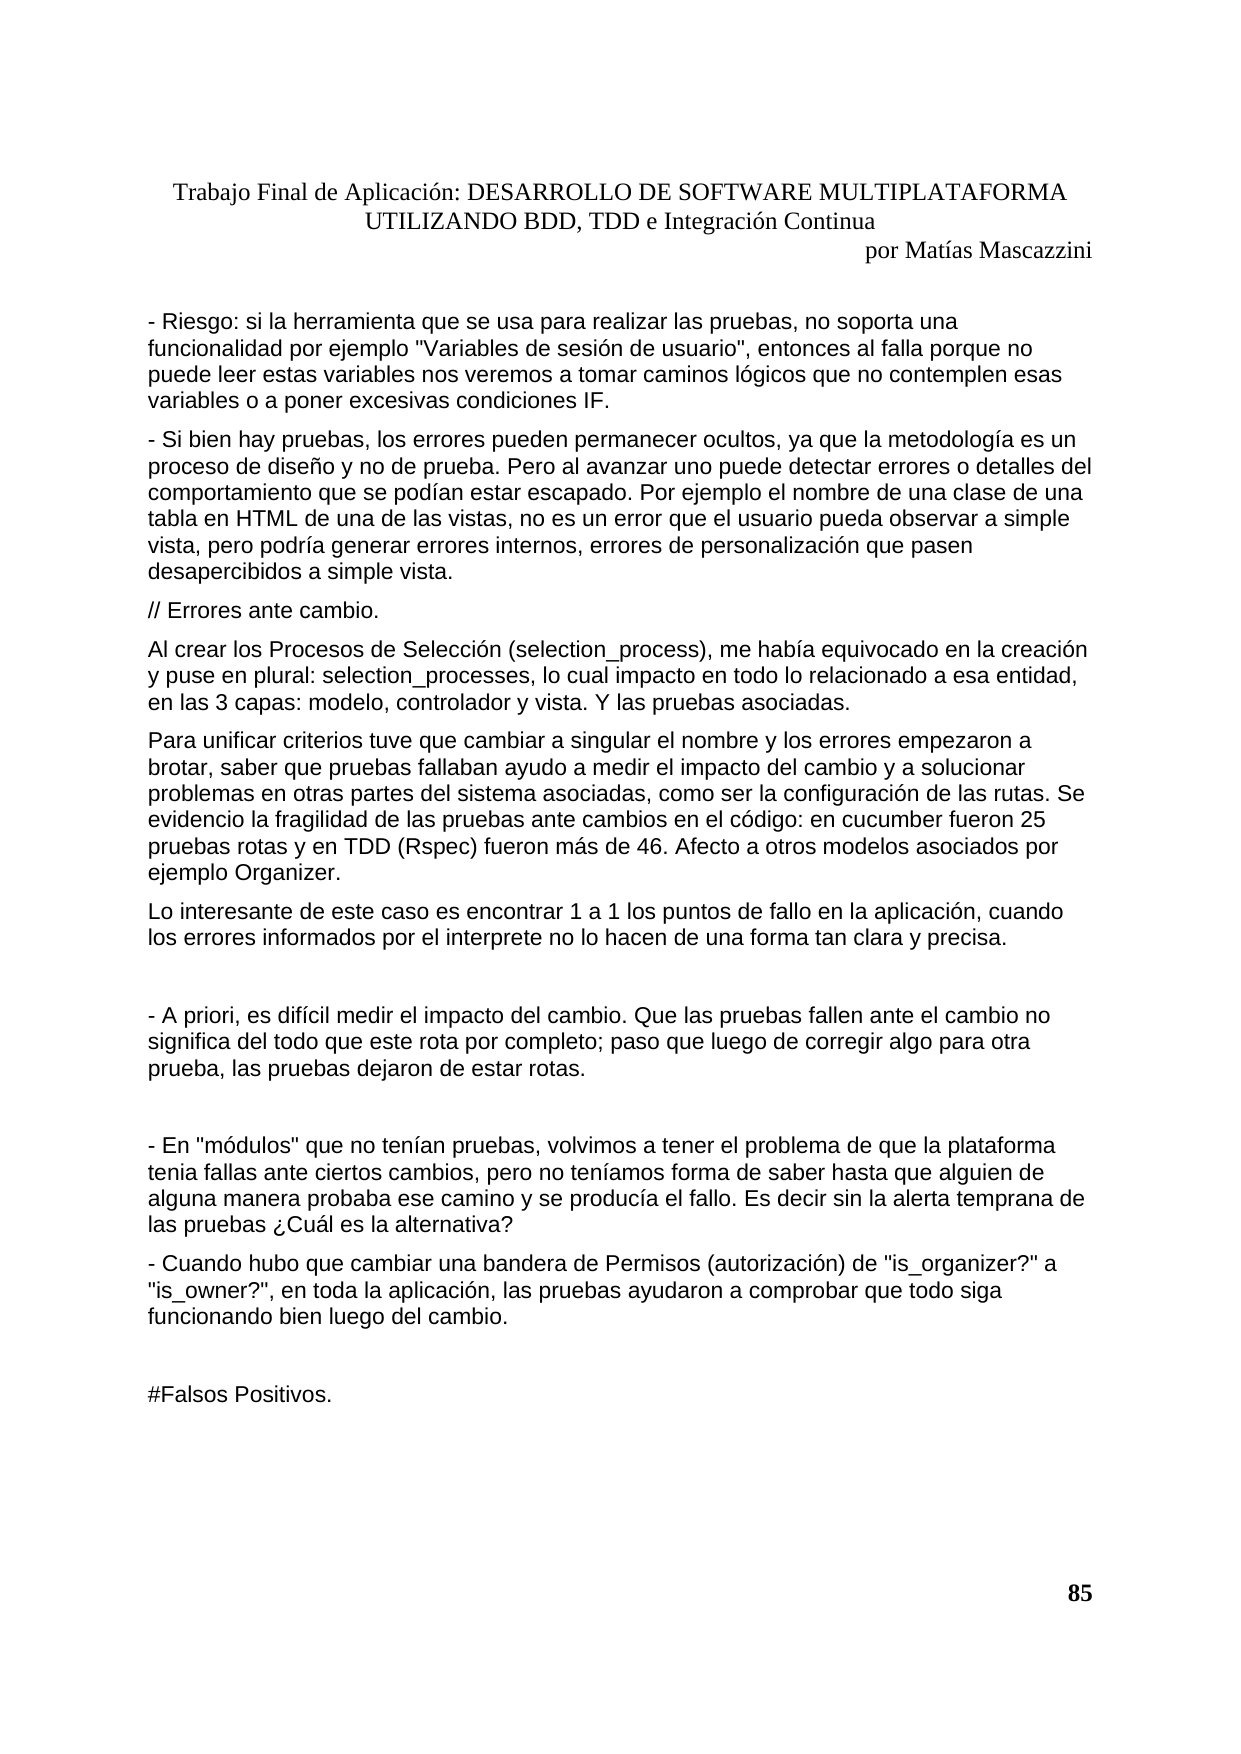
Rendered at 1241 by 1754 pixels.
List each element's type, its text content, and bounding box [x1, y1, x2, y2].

text - Si bien hay pruebas, los errores pueden permanecer ocultos, ya que la metodología es un proceso de diseño y no de prueba. Pero al avanzar uno puede detectar errores o detalles del comportamiento que se podían estar escapado. Por ejemplo el nombre de una clase de una tabla en HTML de una de las vistas, no es un error que el usuario pueda observar a simple vista, pero podría generar errores internos, errores de personalización que pasen desapercibidos a simple vista. [148, 426, 1093, 584]
text #Falsos Positivos. [148, 1381, 1093, 1407]
text Para unificar criterios tuve que cambiar a singular el nombre y los errores empezaron a brotar, saber que pruebas fallaban ayudo a medir el impacto del cambio y a solucionar problemas en otras partes del sistema asociadas, como ser la configuración de las rutas. Se evidencio la fragilidad de las pruebas ante cambios en el código: en cucumber fueron 25 pruebas rotas y en TDD (Rspec) fueron más de 46. Afecto a otros modelos asociados por ejemplo Organizer. [148, 727, 1093, 885]
text Lo interesante de este caso es encontrar 1 a 1 los puntos de fallo en la aplicación, cuando los errores informados por el interprete no lo hacen de una forma tan clara y precisa. [148, 898, 1093, 951]
text - Cuando hubo que cambiar una bandera de Permisos (autorización) de "is_organizer?" a "is_owner?", en toda la aplicación, las pruebas ayudaron a comprobar que todo siga funcionando bien luego del cambio. [148, 1250, 1093, 1329]
text - En "módulos" que no tenían pruebas, volvimos a tener el problema de que la plataforma tenia fallas ante ciertos cambios, pero no teníamos forma de saber hasta que alguien de alguna manera probaba ese camino y se producía el fallo. Es decir sin la alerta temprana de las pruebas ¿Cuál es la alternativa? [148, 1132, 1093, 1238]
text // Errores ante cambio. [148, 597, 1093, 623]
text Al crear los Procesos de Selección (selection_process), me había equivocado en la creación y puse en plural: selection_processes, lo cual impacto en todo lo relacionado a esa entidad, en las 3 capas: modelo, controlador y vista. Y las pruebas asociadas. [148, 636, 1093, 715]
text - A priori, es difícil medir el impacto del cambio. Que las pruebas fallen ante el cambio no significa del todo que este rota por completo; paso que luego de corregir algo para otra prueba, las pruebas dejaron de estar rotas. [148, 1002, 1093, 1081]
text - Riesgo: si la herramienta que se usa para realizar las pruebas, no soporta una funcionalidad por ejemplo "Variables de sesión de usuario", entonces al falla porque no puede leer estas variables nos veremos a tomar caminos lógicos que no contemplen esas variables o a poner excesivas condiciones IF. [148, 308, 1093, 414]
